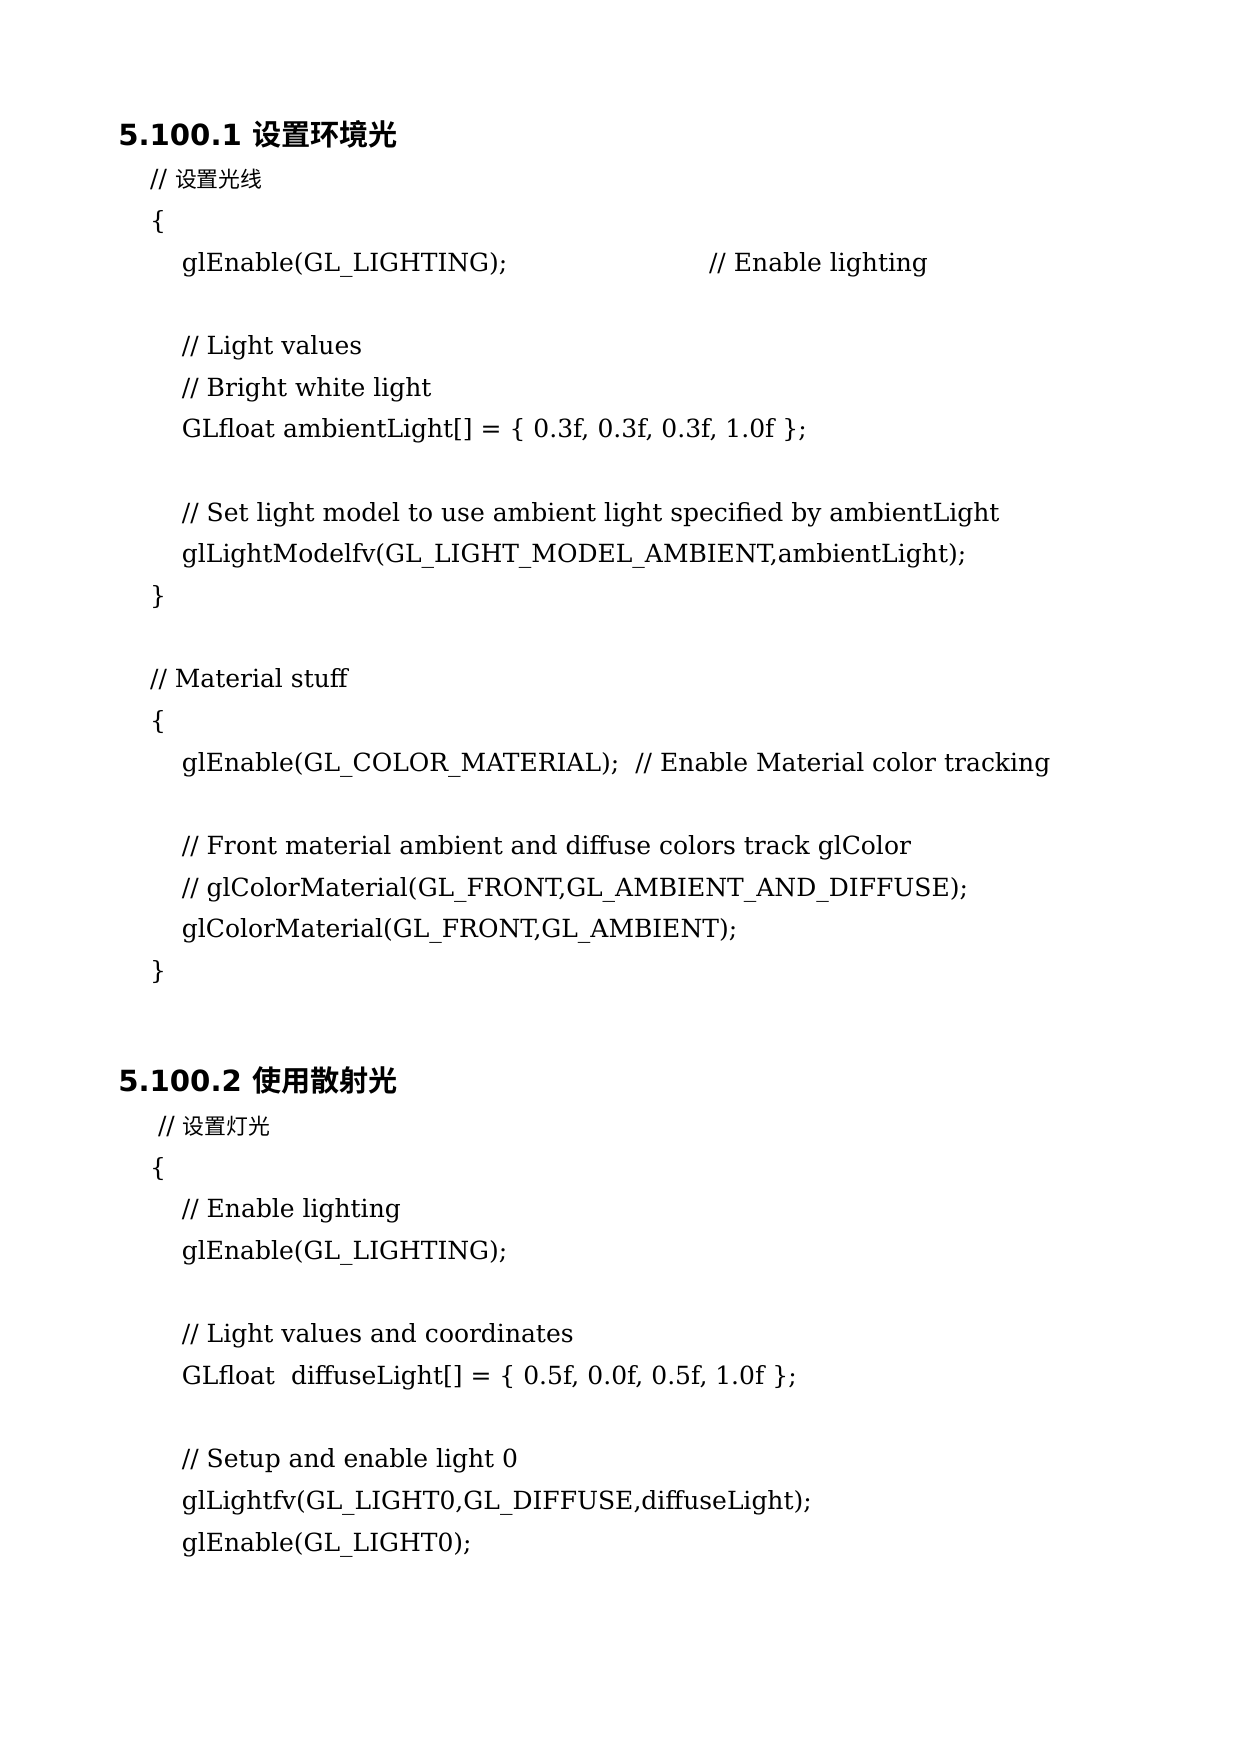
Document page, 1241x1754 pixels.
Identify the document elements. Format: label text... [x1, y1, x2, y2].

text } [118, 956, 1122, 985]
text // glColorMaterial(GL_FRONT,GL_AMBIENT_AND_DIFFUSE); [118, 873, 1122, 902]
text glColorMaterial(GL_FRONT,GL_AMBIENT); [118, 914, 1122, 944]
text GLfloat diffuseLight[] = { 0.5f, 0.0f, 0.5f, 1.0f }; [118, 1361, 1122, 1390]
subtitle 5.100.1 设置环境光 [118, 118, 1122, 152]
text // Setup and enable light 0 [118, 1444, 1122, 1473]
text glLightfv(GL_LIGHT0,GL_DIFFUSE,diffuseLight); [118, 1486, 1122, 1515]
text glEnable(GL_LIGHTING); [118, 1236, 1122, 1265]
text GLfloat ambientLight[] = { 0.3f, 0.3f, 0.3f, 1.0f }; [118, 414, 1122, 444]
text // 设置灯光 [118, 1111, 1122, 1140]
text glLightModelfv(GL_LIGHT_MODEL_AMBIENT,ambientLight); [118, 539, 1122, 569]
text { [118, 206, 1122, 235]
text // Light values and coordinates [118, 1319, 1122, 1348]
text { [118, 706, 1122, 735]
text { [118, 1153, 1122, 1182]
subtitle 5.100.2 使用散射光 [118, 1064, 1122, 1098]
text // 设置光线 [118, 164, 1122, 194]
text // Front material ambient and diffuse colors track glColor [118, 831, 1122, 860]
text // Light values [118, 331, 1122, 360]
text glEnable(GL_COLOR_MATERIAL); // Enable Material color tracking [118, 748, 1122, 777]
text glEnable(GL_LIGHT0); [118, 1528, 1122, 1557]
text } [118, 581, 1122, 610]
text // Material stuff [118, 664, 1122, 694]
text glEnable(GL_LIGHTING); // Enable lighting [118, 248, 1122, 277]
text // Enable lighting [118, 1194, 1122, 1223]
text // Bright white light [118, 373, 1122, 402]
text // Set light model to use ambient light specified by ambientLight [118, 498, 1122, 527]
